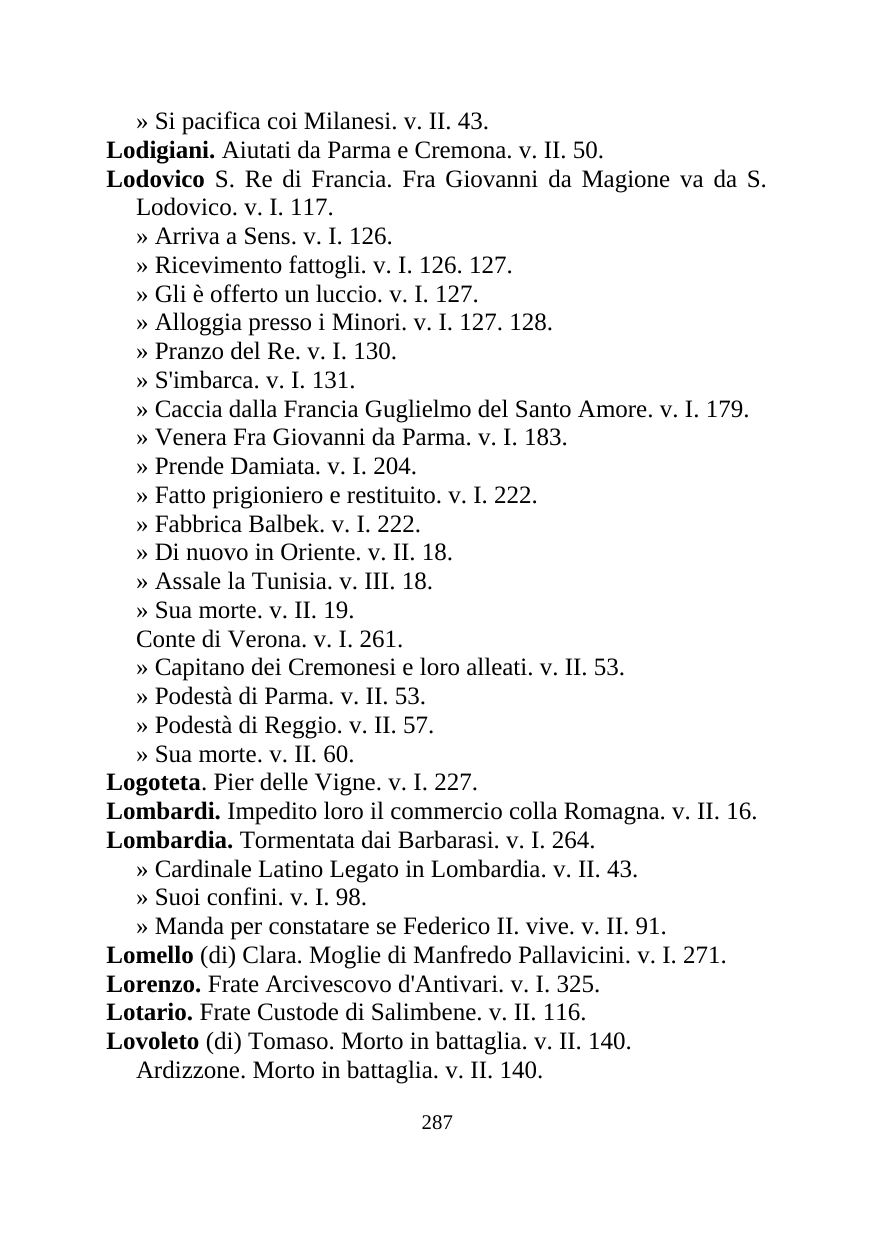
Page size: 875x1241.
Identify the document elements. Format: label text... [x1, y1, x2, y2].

text » Prende Damiata. v. I. 204. [136, 451, 768, 480]
text » Ricevimento fattogli. v. I. 126. 127. [136, 250, 768, 279]
text » Podestà di Parma. v. II. 53. [136, 681, 768, 710]
text Lotario. Frate Custode di Salimbene. v. II. 116. [106, 997, 768, 1026]
text » Arriva a Sens. v. I. 126. [136, 221, 768, 250]
text Ardizzone. Morto in battaglia. v. II. 140. [136, 1055, 768, 1084]
text Lodovico S. Re di Francia. Fra Giovanni da Magione va da S. Lodovico. v. I. 117. [106, 164, 768, 221]
text » Si pacifica coi Milanesi. v. II. 43. [136, 106, 768, 135]
text » Alloggia presso i Minori. v. I. 127. 128. [136, 307, 768, 336]
text » Fabbrica Balbek. v. I. 222. [136, 509, 768, 537]
text » Suoi confini. v. I. 98. [136, 882, 768, 911]
text » Di nuovo in Oriente. v. II. 18. [136, 537, 768, 566]
text » Assale la Tunisia. v. III. 18. [136, 566, 768, 595]
text » Sua morte. v. II. 19. [136, 595, 768, 624]
text Lombardia. Tormentata dai Barbarasi. v. I. 264. [106, 825, 768, 854]
text Lovoleto (di) Tomaso. Morto in battaglia. v. II. 140. [106, 1026, 768, 1055]
text » S'imbarca. v. I. 131. [136, 365, 768, 394]
text Conte di Verona. v. I. 261. [136, 624, 768, 652]
text Lorenzo. Frate Arcivescovo d'Antivari. v. I. 325. [106, 969, 768, 997]
text » Cardinale Latino Legato in Lombardia. v. II. 43. [136, 854, 768, 882]
text » Gli è offerto un luccio. v. I. 127. [136, 279, 768, 307]
text Lodigiani. Aiutati da Parma e Cremona. v. II. 50. [106, 135, 768, 164]
text Logoteta. Pier delle Vigne. v. I. 227. [106, 767, 768, 796]
text » Venera Fra Giovanni da Parma. v. I. 183. [136, 422, 768, 451]
text » Fatto prigioniero e restituito. v. I. 222. [136, 480, 768, 509]
text » Sua morte. v. II. 60. [136, 739, 768, 767]
text Lomello (di) Clara. Moglie di Manfredo Pallavicini. v. I. 271. [106, 940, 768, 969]
text Lombardi. Impedito loro il commercio colla Romagna. v. II. 16. [106, 796, 768, 825]
text » Capitano dei Cremonesi e loro alleati. v. II. 53. [136, 652, 768, 681]
text » Podestà di Reggio. v. II. 57. [136, 710, 768, 739]
text » Caccia dalla Francia Guglielmo del Santo Amore. v. I. 179. [136, 394, 768, 422]
text » Manda per constatare se Federico II. vive. v. II. 91. [136, 911, 768, 940]
text » Pranzo del Re. v. I. 130. [136, 336, 768, 365]
